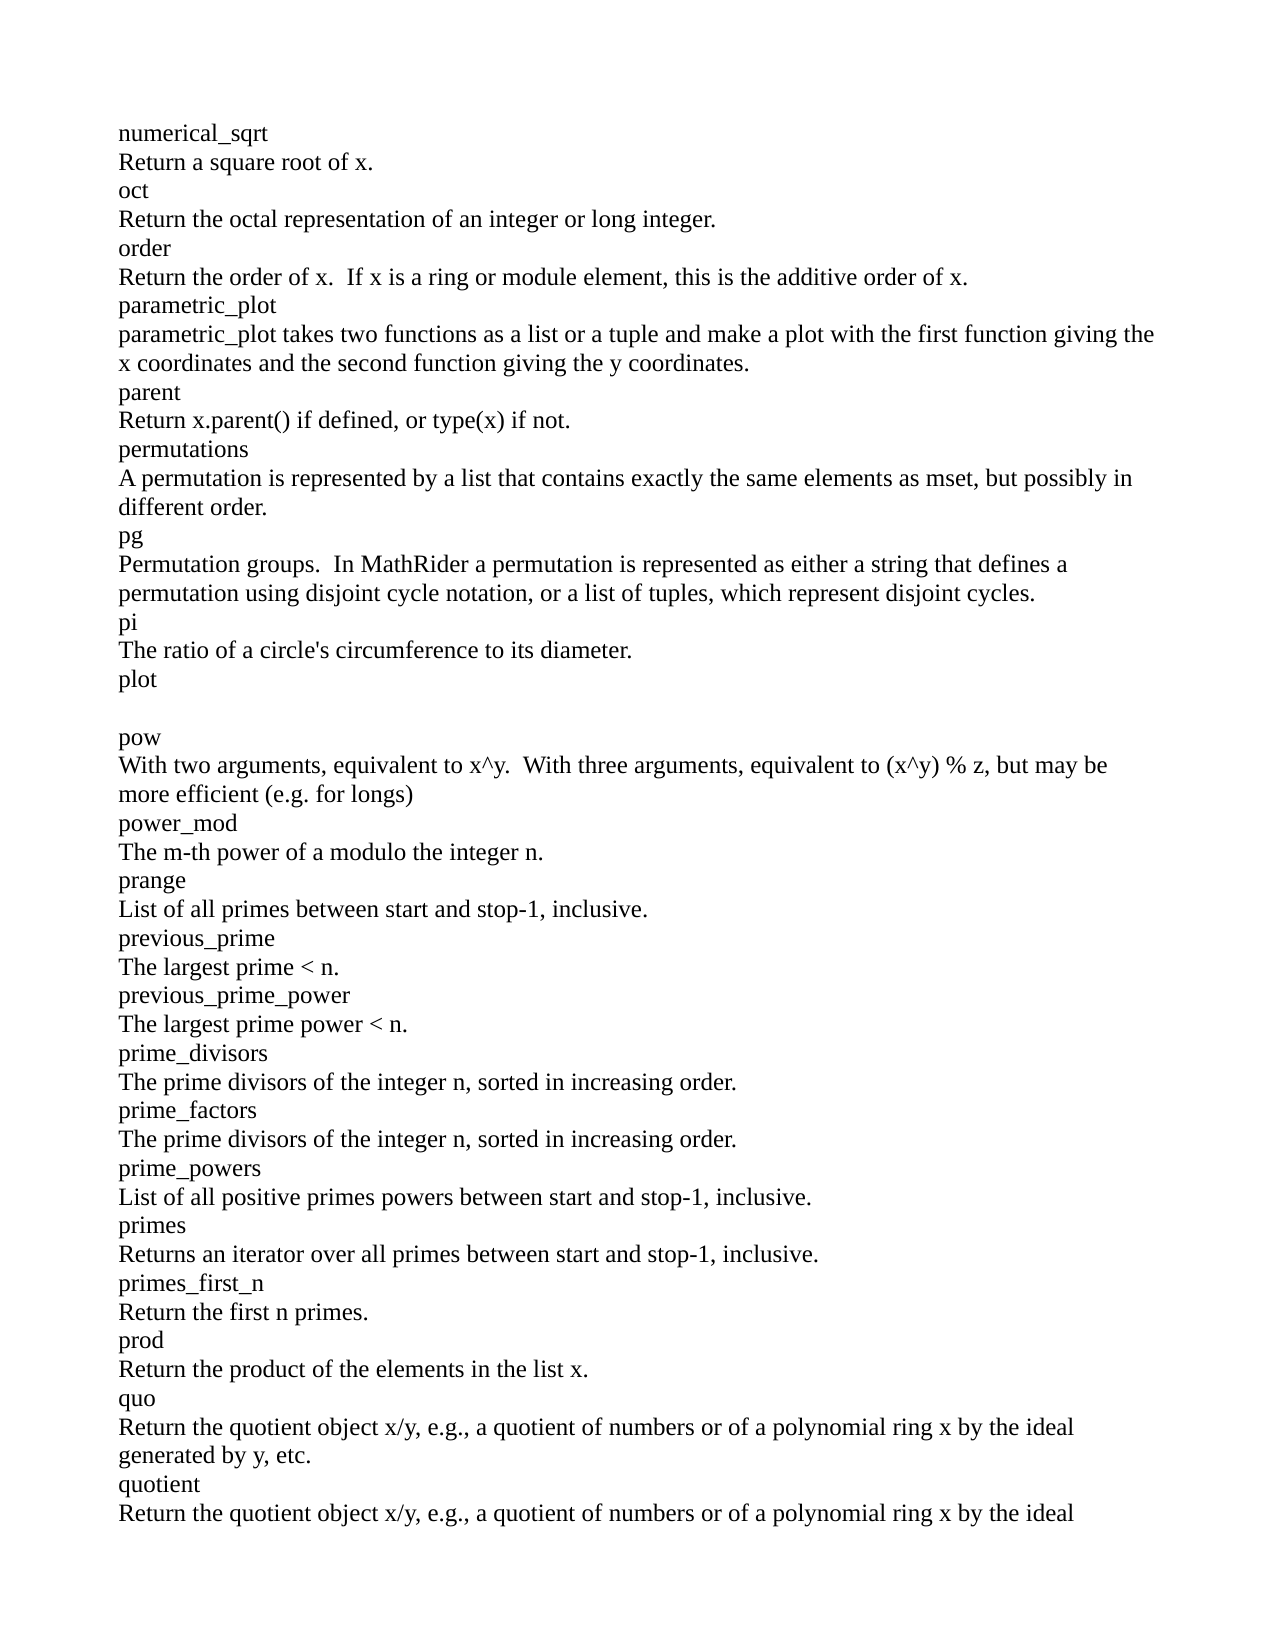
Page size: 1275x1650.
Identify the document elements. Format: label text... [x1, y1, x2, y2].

text prod [118, 1326, 1157, 1354]
text parametric_plot takes two functions as a list or a tuple and make a plot with the first function giving the x coordinates and the second function giving the y coordinates. [118, 319, 1157, 377]
text Return the first n primes. [118, 1297, 1157, 1326]
text Return x.parent() if defined, or type(x) if not. [118, 406, 1157, 434]
text The m-th power of a modulo the integer n. [118, 837, 1157, 866]
text previous_prime [118, 923, 1157, 952]
text Returns an iterator over all primes between start and stop-1, inclusive. [118, 1239, 1157, 1268]
text Return the product of the elements in the list x. [118, 1354, 1157, 1383]
text previous_prime_power [118, 981, 1157, 1009]
text oct [118, 176, 1157, 204]
text Return the octal representation of an integer or long integer. [118, 204, 1157, 233]
text permutations [118, 434, 1157, 463]
text prime_divisors [118, 1038, 1157, 1067]
text order [118, 233, 1157, 262]
text pi [118, 607, 1157, 636]
text List of all positive primes powers between start and stop-1, inclusive. [118, 1182, 1157, 1211]
text Return a square root of x. [118, 147, 1157, 176]
text Permutation groups. In MathRider a permutation is represented as either a string that defines a permutation using disjoint cycle notation, or a list of tuples, which represent disjoint cycles. [118, 549, 1157, 607]
text The prime divisors of the integer n, sorted in increasing order. [118, 1124, 1157, 1153]
text prime_factors [118, 1096, 1157, 1124]
text Return the quotient object x/y, e.g., a quotient of numbers or of a polynomial ring x by the ideal [118, 1498, 1157, 1527]
text power_mod [118, 808, 1157, 837]
text List of all primes between start and stop-1, inclusive. [118, 894, 1157, 923]
text primes_first_n [118, 1268, 1157, 1297]
text plot [118, 664, 1157, 693]
text pg [118, 521, 1157, 549]
text The prime divisors of the integer n, sorted in increasing order. [118, 1067, 1157, 1096]
text Return the quotient object x/y, e.g., a quotient of numbers or of a polynomial ring x by the ideal generated by y, etc. [118, 1412, 1157, 1469]
text The ratio of a circle's circumference to its diameter. [118, 636, 1157, 664]
text prange [118, 866, 1157, 894]
text The largest prime < n. [118, 952, 1157, 981]
text primes [118, 1211, 1157, 1239]
text numerical_sqrt [118, 118, 1157, 147]
text prime_powers [118, 1153, 1157, 1182]
text With two arguments, equivalent to x^y. With three arguments, equivalent to (x^y) % z, but may be more efficient (e.g. for longs) [118, 751, 1157, 808]
text A permutation is represented by a list that contains exactly the same elements as mset, but possibly in different order. [118, 463, 1157, 521]
text parent [118, 377, 1157, 406]
text The largest prime power < n. [118, 1009, 1157, 1038]
text pow [118, 722, 1157, 751]
text parametric_plot [118, 291, 1157, 319]
text Return the order of x. If x is a ring or module element, this is the additive order of x. [118, 262, 1157, 291]
text quotient [118, 1469, 1157, 1498]
text quo [118, 1383, 1157, 1412]
